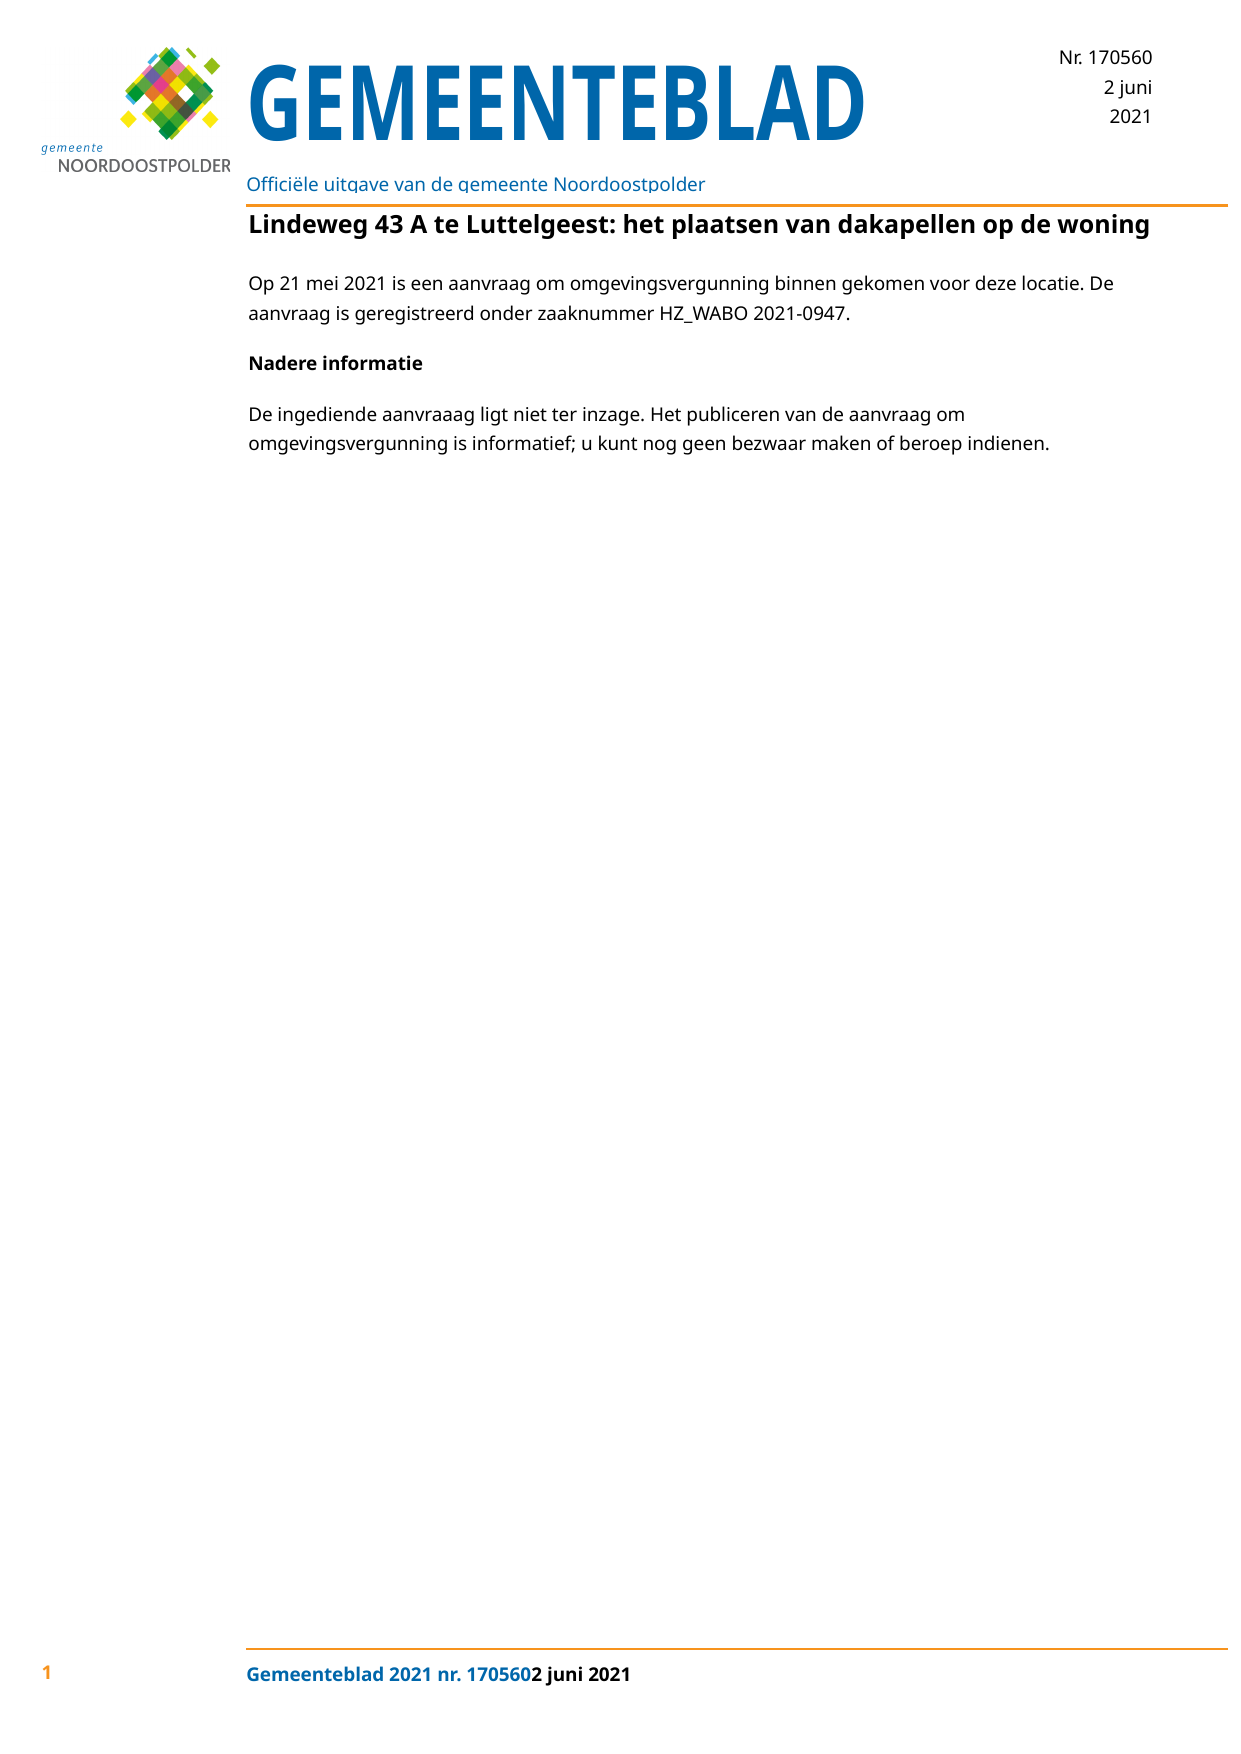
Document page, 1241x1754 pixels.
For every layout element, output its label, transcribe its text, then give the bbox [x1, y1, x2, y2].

text De ingediende aanvraaag ligt niet ter inzage. Het publiceren van de aanvraag om omgevingsvergunning is informatief; u kunt nog geen bezwaar maken of beroep indienen. [248, 401, 1152, 456]
text Nadere informatie [248, 350, 1152, 376]
picture [41, 47, 231, 172]
text Op 21 mei 2021 is een aanvraag om omgevingsvergunning binnen gekomen voor deze locatie. De aanvraag is geregistreerd onder zaaknummer HZ_WABO 2021-0947. [248, 270, 1152, 326]
text Lindeweg 43 A te Luttelgeest: het plaatsen van dakapellen op de woning [248, 207, 1152, 241]
